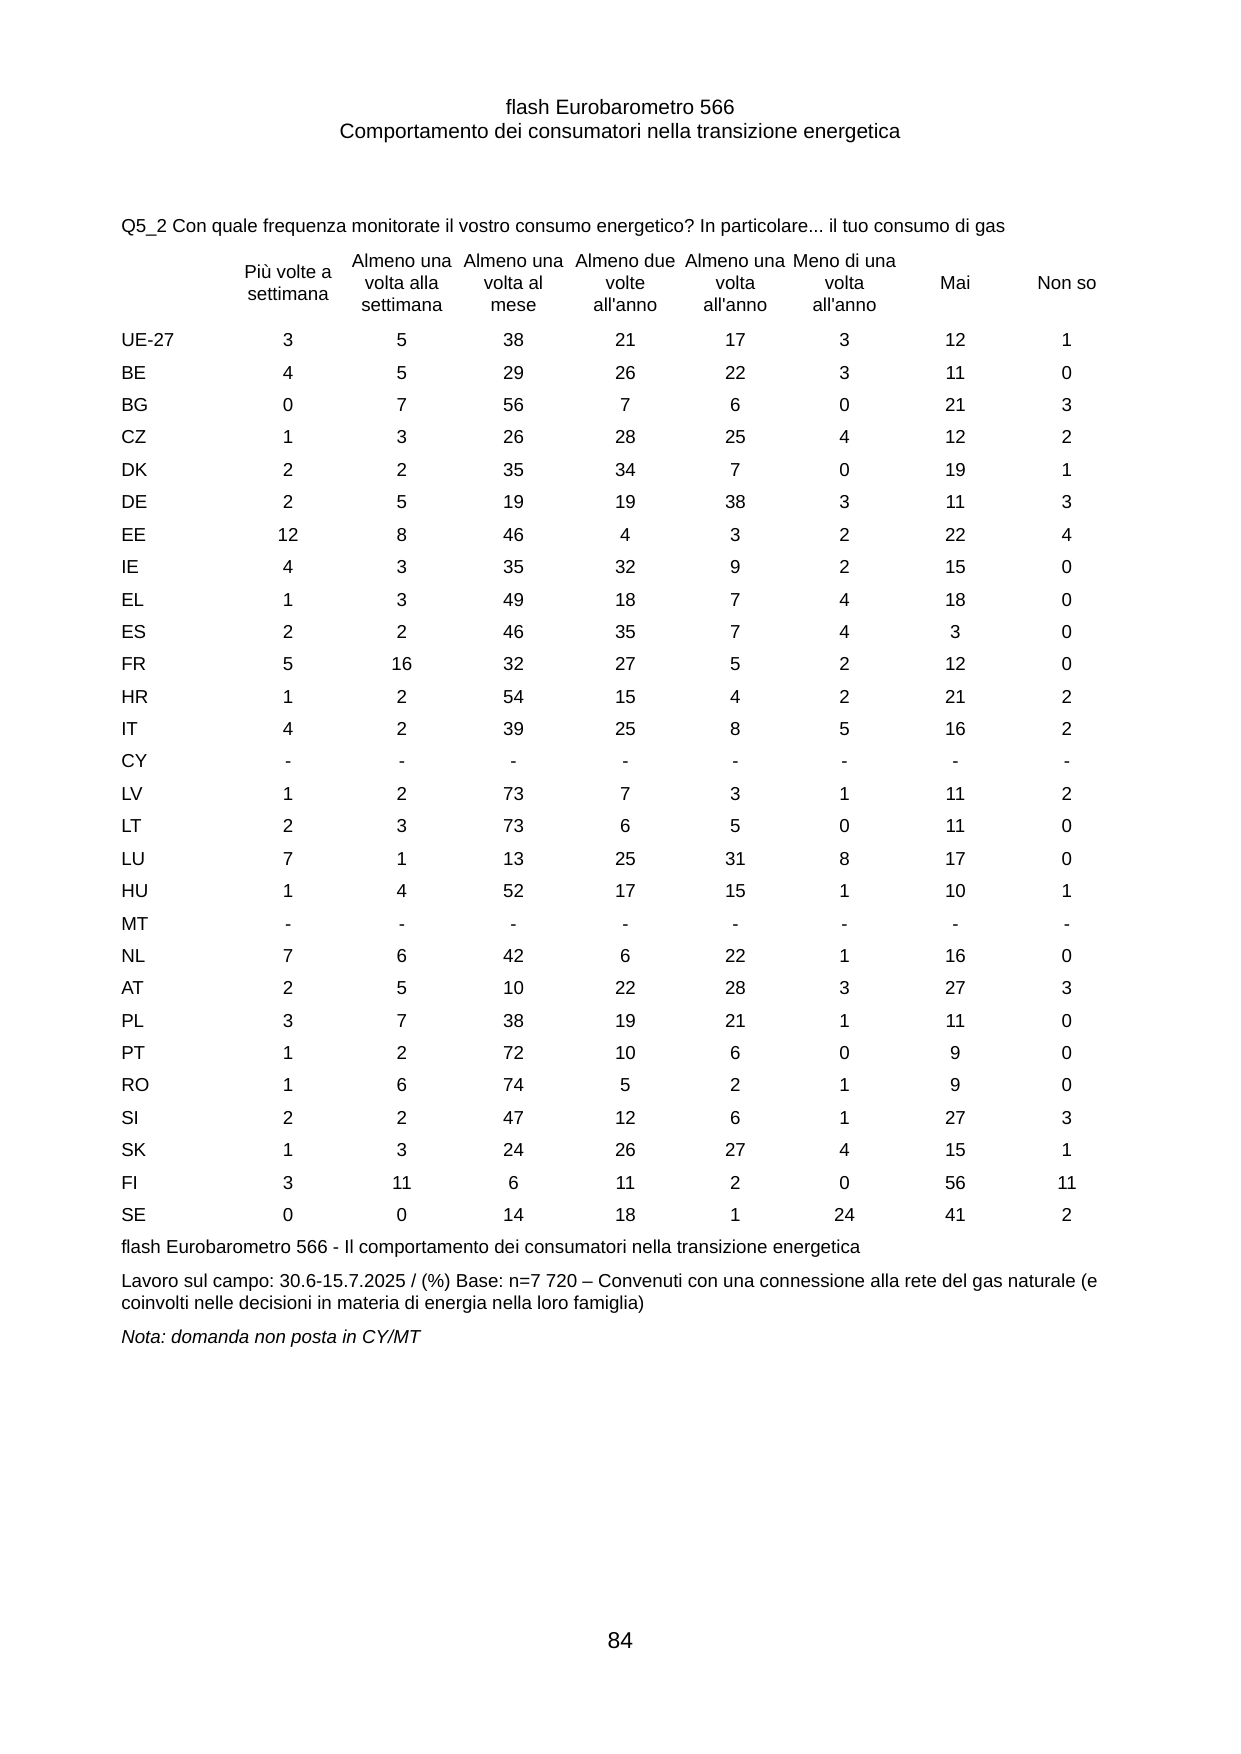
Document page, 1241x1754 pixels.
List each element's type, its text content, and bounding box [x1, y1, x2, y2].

table_cell 38 [457, 1004, 570, 1036]
table_cell 46 [457, 615, 570, 648]
table_cell 6 [346, 939, 457, 972]
table_cell - [229, 907, 346, 939]
table_cell 0 [1011, 356, 1122, 388]
table_cell 7 [680, 615, 790, 648]
table_cell 2 [790, 518, 899, 551]
table_cell 4 [229, 551, 346, 583]
table_cell 11 [899, 777, 1011, 810]
table_cell 3 [899, 615, 1011, 648]
table_cell - [229, 745, 346, 777]
table_cell 12 [570, 1101, 680, 1134]
table_cell 34 [570, 453, 680, 486]
table_cell 3 [790, 324, 899, 356]
table_cell 1 [790, 875, 899, 907]
table_cell 1 [1011, 1134, 1122, 1166]
table_cell Almeno due volte all'anno [570, 241, 680, 324]
table_cell 0 [1011, 1036, 1122, 1069]
table_cell 7 [346, 1004, 457, 1036]
table_cell SI [118, 1101, 229, 1134]
table_cell 2 [1011, 421, 1122, 453]
table_cell 56 [457, 389, 570, 421]
table_cell 0 [790, 1036, 899, 1069]
table_cell 17 [680, 324, 790, 356]
table_cell 73 [457, 777, 570, 810]
table_cell 18 [570, 583, 680, 615]
table_cell 27 [899, 1101, 1011, 1134]
table_cell 3 [346, 421, 457, 453]
table_cell 2 [790, 551, 899, 583]
table_cell 4 [790, 583, 899, 615]
table_cell 2 [229, 810, 346, 842]
table_cell 12 [899, 648, 1011, 680]
table_cell 38 [680, 486, 790, 518]
table_cell 72 [457, 1036, 570, 1069]
table_cell 9 [899, 1069, 1011, 1101]
table_cell 3 [346, 1134, 457, 1166]
table_cell 0 [790, 389, 899, 421]
table_cell 2 [1011, 713, 1122, 745]
table_cell 0 [1011, 939, 1122, 972]
table_cell 39 [457, 713, 570, 745]
table_cell 2 [1011, 1199, 1122, 1231]
table_cell 0 [346, 1199, 457, 1231]
table_cell SK [118, 1134, 229, 1166]
table_cell 32 [570, 551, 680, 583]
table_cell FR [118, 648, 229, 680]
table_cell AT [118, 972, 229, 1004]
table_cell Lavoro sul campo: 30.6-15.7.2025 / (%) Base: n=7 720 – Convenuti con una connessione alla rete del gas naturale (e coinvolti nelle decisioni in materia di energia nella loro famiglia) [118, 1263, 1122, 1321]
table_cell flash Eurobarometro 566 - Il comportamento dei consumatori nella transizione energetica [118, 1231, 1122, 1263]
table_cell 0 [790, 1166, 899, 1198]
table_cell 18 [570, 1199, 680, 1231]
table_cell NL [118, 939, 229, 972]
table_cell 8 [680, 713, 790, 745]
table_cell 3 [1011, 389, 1122, 421]
table_cell 2 [680, 1069, 790, 1101]
table_cell 19 [570, 486, 680, 518]
table_cell 11 [899, 486, 1011, 518]
table_cell Almeno una volta al mese [457, 241, 570, 324]
table_cell 0 [1011, 551, 1122, 583]
table_cell 3 [1011, 486, 1122, 518]
table_cell 2 [346, 680, 457, 712]
table_cell 4 [229, 713, 346, 745]
table_cell 1 [680, 1199, 790, 1231]
table_cell CZ [118, 421, 229, 453]
table_cell 12 [899, 421, 1011, 453]
table_cell - [899, 907, 1011, 939]
table_cell 2 [229, 486, 346, 518]
table_cell 27 [570, 648, 680, 680]
table_cell 4 [790, 421, 899, 453]
table_cell 4 [790, 615, 899, 648]
table_cell Non so [1011, 241, 1122, 324]
table_cell ES [118, 615, 229, 648]
table_cell EE [118, 518, 229, 551]
table_cell 56 [899, 1166, 1011, 1198]
table_cell 19 [899, 453, 1011, 486]
table_cell 2 [790, 680, 899, 712]
table_cell [118, 241, 229, 324]
table_cell 54 [457, 680, 570, 712]
table_cell 1 [229, 1134, 346, 1166]
table_cell CY [118, 745, 229, 777]
table_cell 7 [680, 583, 790, 615]
table_cell 73 [457, 810, 570, 842]
table_cell 6 [680, 1036, 790, 1069]
table_cell 21 [570, 324, 680, 356]
table_cell Mai [899, 241, 1011, 324]
table_cell 24 [457, 1134, 570, 1166]
table_cell 46 [457, 518, 570, 551]
table_cell 26 [457, 421, 570, 453]
table_cell 22 [680, 356, 790, 388]
table_cell 1 [229, 583, 346, 615]
table_cell Meno di una volta all'anno [790, 241, 899, 324]
table_cell 10 [457, 972, 570, 1004]
table_cell LU [118, 842, 229, 874]
table_cell 0 [1011, 648, 1122, 680]
table_cell 1 [229, 777, 346, 810]
table_cell - [570, 907, 680, 939]
table_cell 24 [790, 1199, 899, 1231]
table_cell 2 [229, 972, 346, 1004]
table_cell 21 [899, 680, 1011, 712]
table_cell 19 [457, 486, 570, 518]
table_cell 35 [457, 551, 570, 583]
table_cell 1 [790, 1101, 899, 1134]
table_cell 25 [570, 713, 680, 745]
table_cell 21 [899, 389, 1011, 421]
table_cell SE [118, 1199, 229, 1231]
table_cell 7 [570, 777, 680, 810]
table_cell 12 [229, 518, 346, 551]
table_cell 15 [899, 551, 1011, 583]
table_cell 74 [457, 1069, 570, 1101]
table_cell 0 [790, 810, 899, 842]
table_cell 1 [1011, 453, 1122, 486]
table_header Q5_2 Con quale frequenza monitorate il vostro consumo energetico? In particolare... il tuo consumo di gas [118, 209, 1122, 241]
table_cell Nota: domanda non posta in CY/MT [118, 1321, 1122, 1353]
table_cell 10 [570, 1036, 680, 1069]
table_cell 3 [1011, 1101, 1122, 1134]
table_cell 0 [1011, 615, 1122, 648]
table_cell 1 [229, 421, 346, 453]
table_cell - [899, 745, 1011, 777]
table_cell 6 [570, 810, 680, 842]
table_cell 1 [790, 939, 899, 972]
table_cell 2 [346, 453, 457, 486]
table_cell 1 [346, 842, 457, 874]
table_cell 8 [790, 842, 899, 874]
table_cell 6 [570, 939, 680, 972]
table_cell 5 [570, 1069, 680, 1101]
table_cell 1 [229, 1036, 346, 1069]
table_cell 1 [790, 777, 899, 810]
table_cell 3 [680, 518, 790, 551]
table_cell 3 [680, 777, 790, 810]
table_cell 11 [346, 1166, 457, 1198]
table_cell 4 [346, 875, 457, 907]
table_cell - [680, 907, 790, 939]
table_cell 27 [680, 1134, 790, 1166]
table_cell 22 [680, 939, 790, 972]
table_cell 5 [346, 356, 457, 388]
table_cell 47 [457, 1101, 570, 1134]
table_cell - [457, 745, 570, 777]
table_cell 2 [229, 1101, 346, 1134]
table_cell 5 [229, 648, 346, 680]
table_cell 5 [346, 486, 457, 518]
table_cell 3 [790, 972, 899, 1004]
table_cell Almeno una volta all'anno [680, 241, 790, 324]
table_cell BG [118, 389, 229, 421]
table_cell 22 [899, 518, 1011, 551]
table_cell 2 [346, 713, 457, 745]
table_cell PL [118, 1004, 229, 1036]
table_cell 1 [1011, 875, 1122, 907]
table_cell LV [118, 777, 229, 810]
table_cell 6 [346, 1069, 457, 1101]
table_cell 0 [790, 453, 899, 486]
table_cell IE [118, 551, 229, 583]
table_cell 29 [457, 356, 570, 388]
table_cell 7 [229, 939, 346, 972]
table_cell MT [118, 907, 229, 939]
table_cell 7 [229, 842, 346, 874]
table_cell - [790, 907, 899, 939]
table_cell 16 [346, 648, 457, 680]
table_cell 12 [899, 324, 1011, 356]
table_cell 7 [346, 389, 457, 421]
table_cell 35 [457, 453, 570, 486]
table_cell RO [118, 1069, 229, 1101]
table_cell - [570, 745, 680, 777]
table_cell 22 [570, 972, 680, 1004]
table_cell 18 [899, 583, 1011, 615]
table_cell 2 [346, 777, 457, 810]
table_cell 3 [346, 810, 457, 842]
table_cell 1 [229, 875, 346, 907]
table_cell Almeno una volta alla settimana [346, 241, 457, 324]
table_cell 8 [346, 518, 457, 551]
table_cell 25 [680, 421, 790, 453]
table_cell 3 [346, 551, 457, 583]
table_cell 21 [680, 1004, 790, 1036]
table_cell 2 [346, 615, 457, 648]
table_cell 1 [790, 1004, 899, 1036]
table_cell 16 [899, 939, 1011, 972]
table_cell 5 [790, 713, 899, 745]
table_cell 1 [229, 1069, 346, 1101]
table_cell 3 [1011, 972, 1122, 1004]
table_cell 28 [570, 421, 680, 453]
table_cell 15 [570, 680, 680, 712]
table_cell 17 [570, 875, 680, 907]
table_cell 0 [1011, 842, 1122, 874]
table_cell 11 [899, 810, 1011, 842]
table_cell DE [118, 486, 229, 518]
table_cell 19 [570, 1004, 680, 1036]
table_cell 9 [899, 1036, 1011, 1069]
table_cell 42 [457, 939, 570, 972]
table_cell DK [118, 453, 229, 486]
table_cell 17 [899, 842, 1011, 874]
table_cell 2 [1011, 680, 1122, 712]
table_cell - [457, 907, 570, 939]
table_cell 1 [229, 680, 346, 712]
table_cell 13 [457, 842, 570, 874]
table_cell UE-27 [118, 324, 229, 356]
table_cell 2 [790, 648, 899, 680]
table_cell IT [118, 713, 229, 745]
table_cell 5 [346, 324, 457, 356]
table_cell 1 [1011, 324, 1122, 356]
table_cell 0 [229, 1199, 346, 1231]
table_cell 31 [680, 842, 790, 874]
table_cell 52 [457, 875, 570, 907]
table_cell FI [118, 1166, 229, 1198]
table_cell 4 [680, 680, 790, 712]
table_cell Più volte a settimana [229, 241, 346, 324]
table_cell 35 [570, 615, 680, 648]
table_cell - [680, 745, 790, 777]
table_cell 11 [1011, 1166, 1122, 1198]
table_cell 3 [229, 1004, 346, 1036]
table_cell 7 [570, 389, 680, 421]
table_cell 10 [899, 875, 1011, 907]
table_cell 6 [457, 1166, 570, 1198]
table_cell 15 [680, 875, 790, 907]
table_cell 11 [899, 1004, 1011, 1036]
table_cell 5 [680, 810, 790, 842]
table_cell 0 [1011, 810, 1122, 842]
table_cell 2 [229, 453, 346, 486]
table_cell - [1011, 745, 1122, 777]
table_cell 32 [457, 648, 570, 680]
table_cell 2 [680, 1166, 790, 1198]
table_cell 0 [1011, 1004, 1122, 1036]
table_cell 4 [790, 1134, 899, 1166]
table_cell 9 [680, 551, 790, 583]
table_cell 11 [570, 1166, 680, 1198]
table_cell 25 [570, 842, 680, 874]
table_cell 4 [229, 356, 346, 388]
table_cell 0 [229, 389, 346, 421]
table_cell 49 [457, 583, 570, 615]
table_cell 2 [229, 615, 346, 648]
table_cell 27 [899, 972, 1011, 1004]
table_cell 2 [346, 1036, 457, 1069]
table_cell - [346, 745, 457, 777]
table_cell 7 [680, 453, 790, 486]
table_cell 4 [1011, 518, 1122, 551]
table_cell 0 [1011, 583, 1122, 615]
table_cell 11 [899, 356, 1011, 388]
table_cell - [1011, 907, 1122, 939]
table_cell 15 [899, 1134, 1011, 1166]
table_cell HU [118, 875, 229, 907]
table_cell 26 [570, 356, 680, 388]
table_cell 38 [457, 324, 570, 356]
table_cell 0 [1011, 1069, 1122, 1101]
table_cell 3 [790, 356, 899, 388]
table_cell BE [118, 356, 229, 388]
table_cell 6 [680, 389, 790, 421]
table_cell 6 [680, 1101, 790, 1134]
table_cell PT [118, 1036, 229, 1069]
table_cell 3 [346, 583, 457, 615]
table_cell - [346, 907, 457, 939]
table_cell 41 [899, 1199, 1011, 1231]
table_cell 1 [790, 1069, 899, 1101]
table_cell 3 [229, 324, 346, 356]
table_cell 16 [899, 713, 1011, 745]
table_cell 26 [570, 1134, 680, 1166]
table_cell 5 [680, 648, 790, 680]
table_cell 3 [790, 486, 899, 518]
table_cell 28 [680, 972, 790, 1004]
table_cell - [790, 745, 899, 777]
table_cell 4 [570, 518, 680, 551]
table_cell 5 [346, 972, 457, 1004]
table_cell 2 [346, 1101, 457, 1134]
table_cell 2 [1011, 777, 1122, 810]
table_cell 14 [457, 1199, 570, 1231]
table_cell EL [118, 583, 229, 615]
table_cell HR [118, 680, 229, 712]
table_cell LT [118, 810, 229, 842]
table_cell 3 [229, 1166, 346, 1198]
